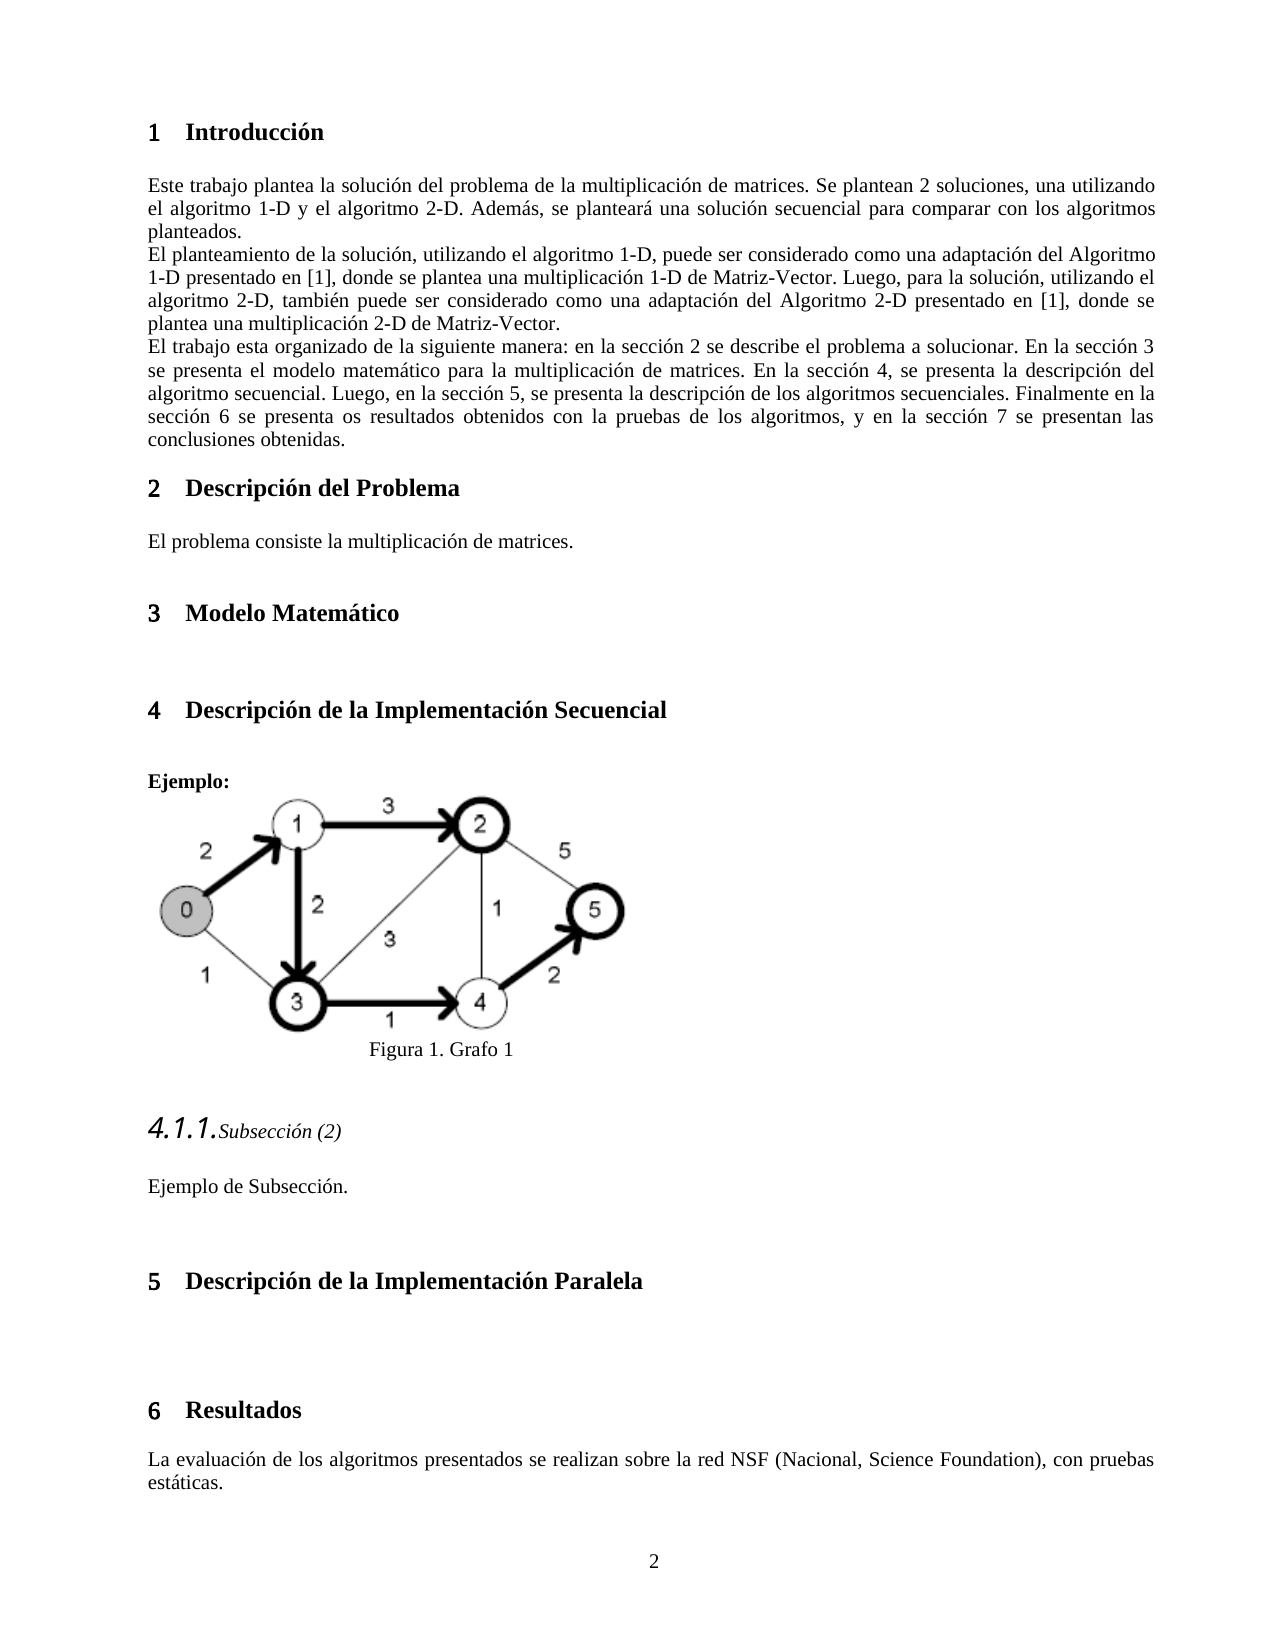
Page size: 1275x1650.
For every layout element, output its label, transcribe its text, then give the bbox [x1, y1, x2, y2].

subtitle Subsección (2) [148, 1107, 1157, 1147]
subtitle Resultados [148, 1397, 1157, 1424]
subtitle Modelo Matemático [148, 599, 1157, 627]
text Figura 1. Grafo 1 [148, 1038, 1157, 1061]
picture [147, 793, 634, 1038]
subtitle Introducción [148, 118, 1157, 146]
text Ejemplo de Subsección. [148, 1175, 1157, 1198]
text El problema consiste la multiplicación de matrices. [148, 529, 1157, 553]
subtitle Descripción del Problema [148, 474, 1157, 502]
text La evaluación de los algoritmos presentados se realizan sobre la red NSF (Nacional, Science Foundation), con pruebas estáticas. [148, 1447, 1157, 1494]
text Este trabajo plantea la solución del problema de la multiplicación de matrices. Se plantean 2 soluciones, una utilizando el algoritmo 1-D y el algoritmo 2-D. Además, se planteará una solución secuencial para comparar con los algoritmos planteados. [148, 173, 1157, 243]
subtitle Descripción de la Implementación Paralela [148, 1267, 1157, 1295]
text Ejemplo: [148, 770, 1157, 793]
text El planteamiento de la solución, utilizando el algoritmo 1-D, puede ser considerado como una adaptación del Algoritmo 1-D presentado en [1], donde se plantea una multiplicación 1-D de Matriz-Vector. Luego, para la solución, utilizando el algoritmo 2-D, también puede ser considerado como una adaptación del Algoritmo 2-D presentado en [1], donde se plantea una multiplicación 2-D de Matriz-Vector. [148, 243, 1157, 335]
text El trabajo esta organizado de la siguiente manera: en la sección 2 se describe el problema a solucionar. En la sección 3 se presenta el modelo matemático para la multiplicación de matrices. En la sección 4, se presenta la descripción del algoritmo secuencial. Luego, en la sección 5, se presenta la descripción de los algoritmos secuenciales. Finalmente en la sección 6 se presenta os resultados obtenidos con la pruebas de los algoritmos, y en la sección 7 se presentan las conclusiones obtenidas. [148, 335, 1157, 451]
subtitle Descripción de la Implementación Secuencial [148, 696, 1157, 724]
